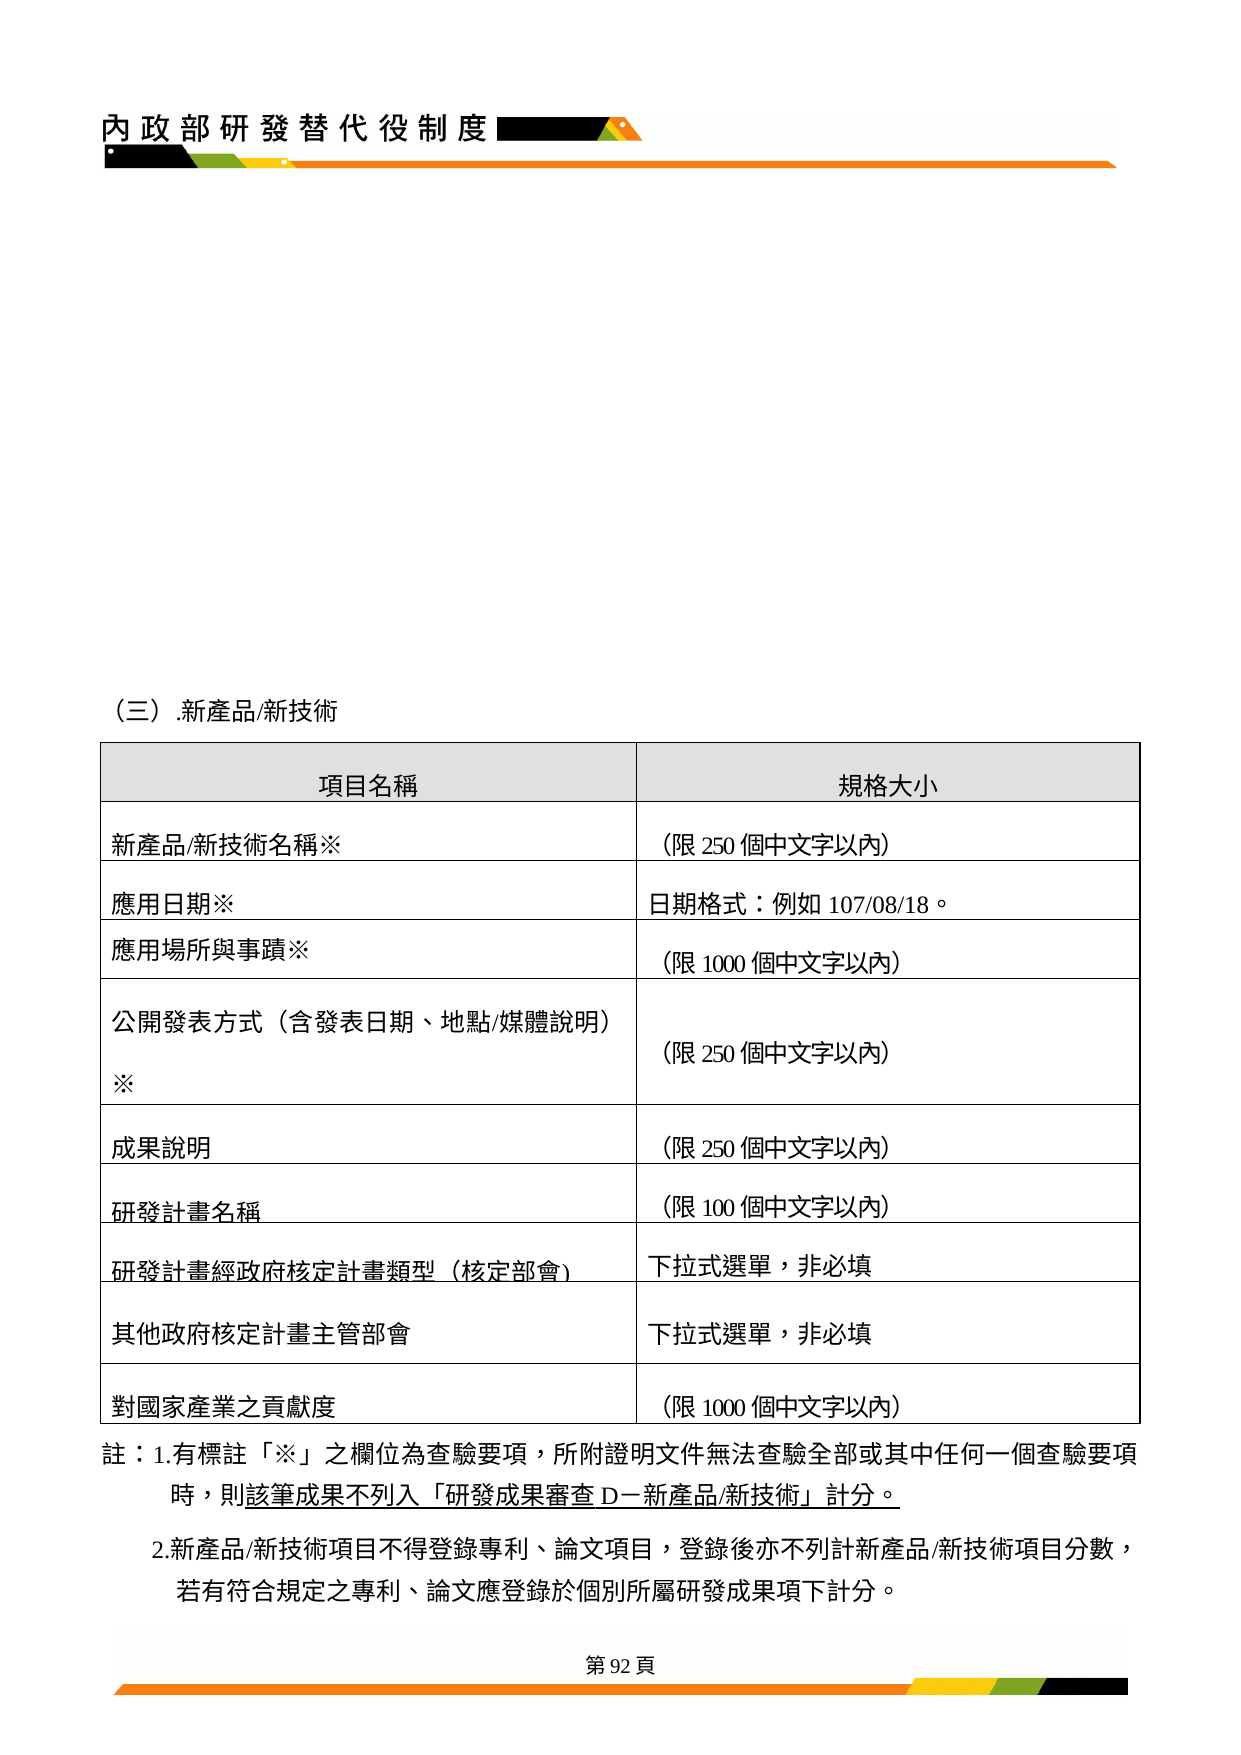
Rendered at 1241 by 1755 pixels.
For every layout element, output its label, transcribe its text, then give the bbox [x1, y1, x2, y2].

table_cell 應用日期※ [101, 861, 636, 919]
table_cell 研發計畫名稱 [101, 1164, 636, 1222]
table_header 項目名稱 [101, 743, 636, 801]
table_cell （限1000個中文字以內） [637, 920, 1139, 978]
table_cell （限250個中文字以內） [637, 979, 1139, 1104]
table_cell 成果說明 [101, 1105, 636, 1163]
text （三）.新產品/新技術 [100, 687, 1140, 729]
table_cell 下拉式選單，非必填 [637, 1282, 1139, 1363]
table_cell 公開發表方式（含發表日期、地點/媒體說明）※ [101, 979, 636, 1104]
text 註：1.有標註「※」之欄位為查驗要項，所附證明文件無法查驗全部或其中任何一個查驗要項時，則該筆成果不列入「研發成果審查D－新產品/新技術」計分。 [102, 1430, 1140, 1513]
table_cell 研發計畫經政府核定計畫類型（核定部會) (非必填) [101, 1223, 636, 1281]
text 2.新產品/新技術項目不得登錄專利、論文項目，登錄後亦不列計新產品/新技術項目分數，若有符合規定之專利、論文應登錄於個別所屬研發成果項下計分。 [151, 1526, 1140, 1609]
table_header 規格大小 [637, 743, 1139, 801]
table_cell 下拉式選單，非必填 [637, 1223, 1139, 1281]
table_cell 對國家產業之貢獻度 [101, 1364, 636, 1422]
table_cell （限250個中文字以內） [637, 1105, 1139, 1163]
table_cell 其他政府核定計畫主管部會 [101, 1282, 636, 1363]
table_cell 應用場所與事蹟※ [101, 920, 636, 978]
table_cell （限250個中文字以內） [637, 802, 1139, 860]
table_cell （限1000個中文字以內） [637, 1364, 1139, 1422]
table_cell 日期格式：例如107/08/18。 [637, 861, 1139, 919]
table_cell 新產品/新技術名稱※ [101, 802, 636, 860]
table_cell （限100個中文字以內） [637, 1164, 1139, 1222]
